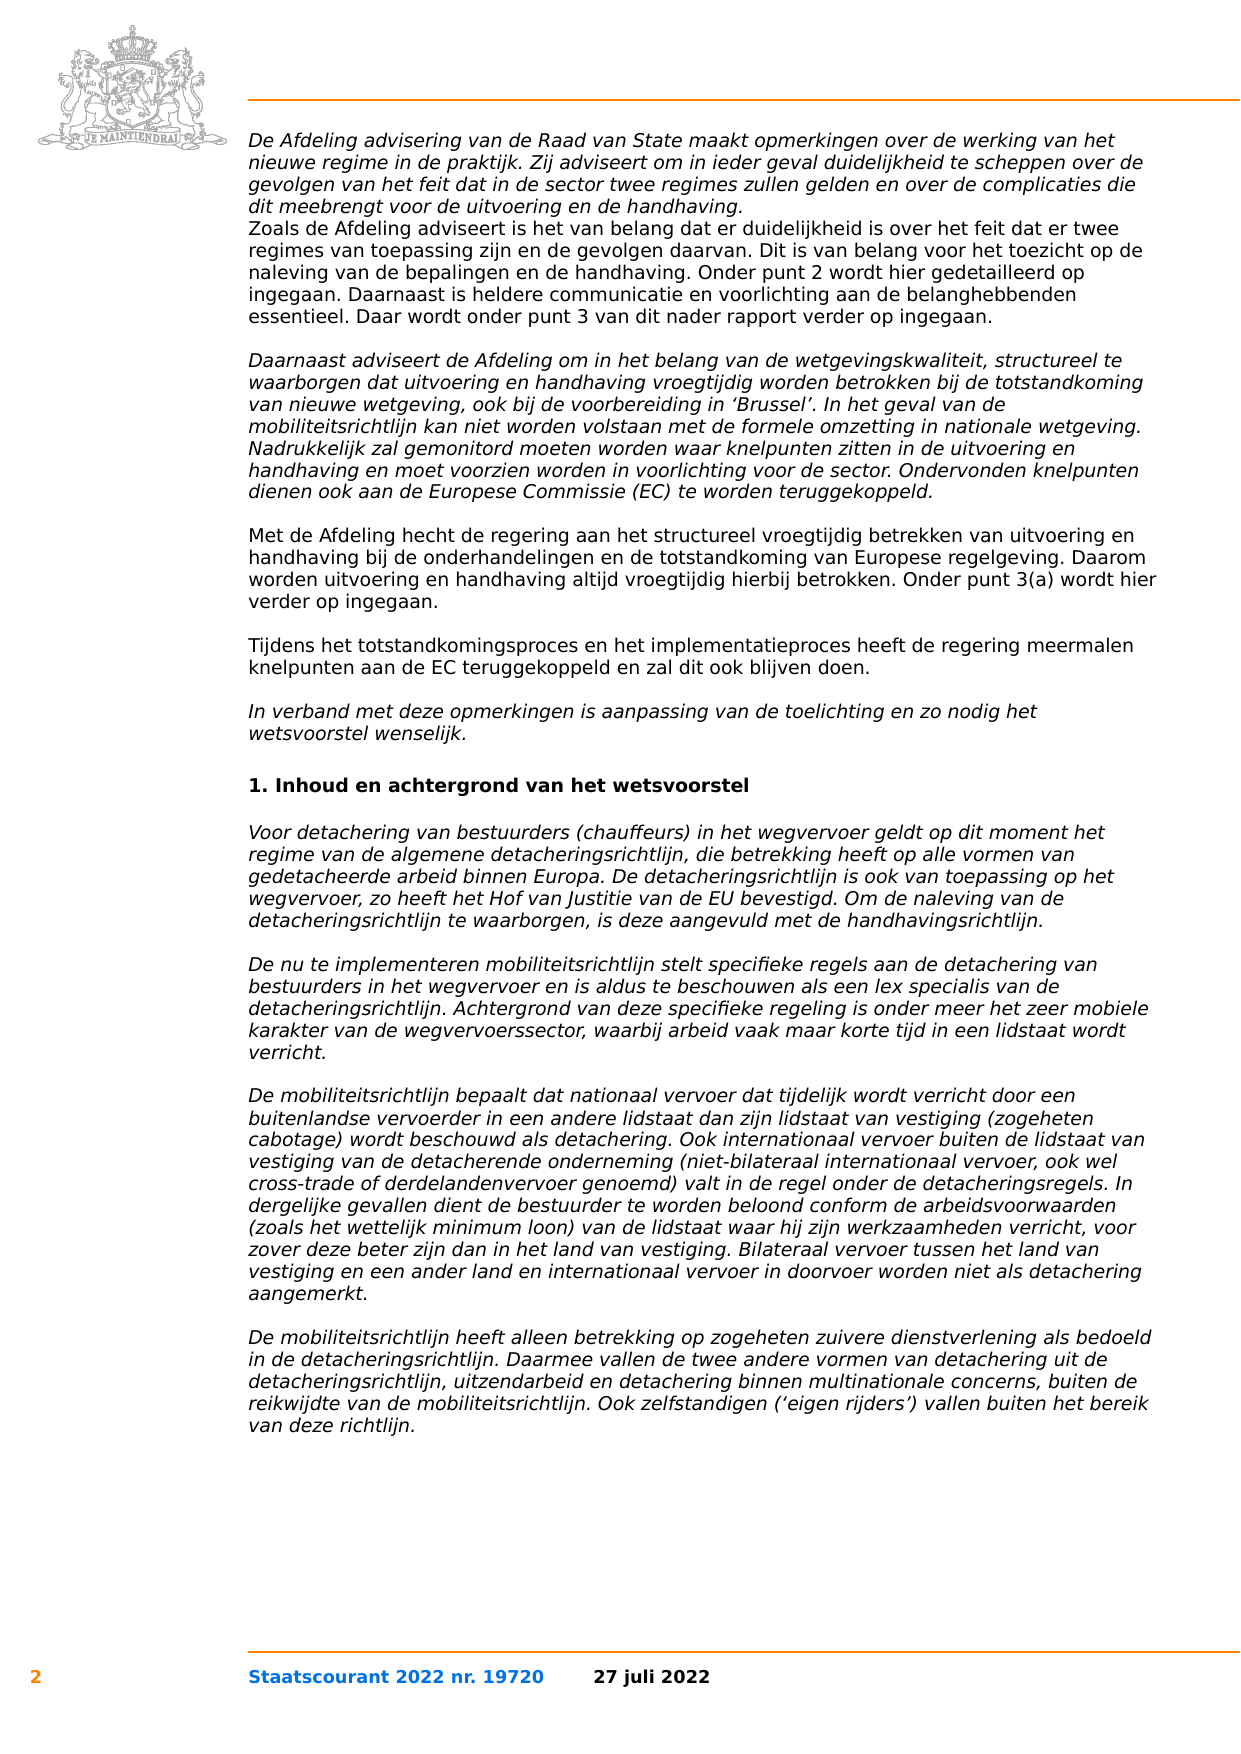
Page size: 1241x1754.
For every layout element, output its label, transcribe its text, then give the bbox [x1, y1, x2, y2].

text Zoals de Afdeling adviseert is het van belang dat er duidelijkheid is over het feit dat er twee regimes van toepassing zijn en de gevolgen daarvan. Dit is van belang voor het toezicht op de naleving van de bepalingen en de handhaving. Onder punt 2 wordt hier gedetailleerd op ingegaan. Daarnaast is heldere communicatie en voorlichting aan de belanghebbenden essentieel. Daar wordt onder punt 3 van dit nader rapport verder op ingegaan. [248, 218, 1163, 328]
text De mobiliteitsrichtlijn heeft alleen betrekking op zogeheten zuivere dienstverlening als bedoeld in de detacheringsrichtlijn. Daarmee vallen de twee andere vormen van detachering uit de detacheringsrichtlijn, uitzendarbeid en detachering binnen multinationale concerns, buiten de reikwijdte van de mobiliteitsrichtlijn. Ook zelfstandigen (‘eigen rijders’) vallen buiten het bereik van deze richtlijn. [248, 1327, 1163, 1437]
picture [38, 25, 227, 150]
text Tijdens het totstandkomingsproces en het implementatieproces heeft de regering meermalen knelpunten aan de EC teruggekoppeld en zal dit ook blijven doen. [248, 635, 1163, 679]
text De nu te implementeren mobiliteitsrichtlijn stelt specifieke regels aan de detachering van bestuurders in het wegvervoer en is aldus te beschouwen als een lex specialis van de detacheringsrichtlijn. Achtergrond van deze specifieke regeling is onder meer het zeer mobiele karakter van de wegvervoerssector, waarbij arbeid vaak maar korte tijd in een lidstaat wordt verricht. [248, 954, 1163, 1063]
subtitle 1. Inhoud en achtergrond van het wetsvoorstel [248, 775, 1163, 797]
text Met de Afdeling hecht de regering aan het structureel vroegtijdig betrekken van uitvoering en handhaving bij de onderhandelingen en de totstandkoming van Europese regelgeving. Daarom worden uitvoering en handhaving altijd vroegtijdig hierbij betrokken. Onder punt 3(a) wordt hier verder op ingegaan. [248, 525, 1163, 613]
text Daarnaast adviseert de Afdeling om in het belang van de wetgevingskwaliteit, structureel te waarborgen dat uitvoering en handhaving vroegtijdig worden betrokken bij de totstandkoming van nieuwe wetgeving, ook bij de voorbereiding in ‘Brussel’. In het geval van de mobiliteitsrichtlijn kan niet worden volstaan met de formele omzetting in nationale wetgeving. Nadrukkelijk zal gemonitord moeten worden waar knelpunten zitten in de uitvoering en handhaving en moet voorzien worden in voorlichting voor de sector. Ondervonden knelpunten dienen ook aan de Europese Commissie (EC) te worden teruggekoppeld. [248, 349, 1163, 503]
text De mobiliteitsrichtlijn bepaalt dat nationaal vervoer dat tijdelijk wordt verricht door een buitenlandse vervoerder in een andere lidstaat dan zijn lidstaat van vestiging (zogeheten cabotage) wordt beschouwd als detachering. Ook internationaal vervoer buiten de lidstaat van vestiging van de detacherende onderneming (niet-bilateraal internationaal vervoer, ook wel cross-trade of derdelandenvervoer genoemd) valt in de regel onder de detacheringsregels. In dergelijke gevallen dient de bestuurder te worden beloond conform de arbeidsvoorwaarden (zoals het wettelijk minimum loon) van de lidstaat waar hij zijn werkzaamheden verricht, voor zover deze beter zijn dan in het land van vestiging. Bilateraal vervoer tussen het land van vestiging en een ander land en internationaal vervoer in doorvoer worden niet als detachering aangemerkt. [248, 1085, 1163, 1305]
text De Afdeling advisering van de Raad van State maakt opmerkingen over de werking van het nieuwe regime in de praktijk. Zij adviseert om in ieder geval duidelijkheid te scheppen over de gevolgen van het feit dat in de sector twee regimes zullen gelden en over de complicaties die dit meebrengt voor de uitvoering en de handhaving. [248, 130, 1163, 218]
text Voor detachering van bestuurders (chauffeurs) in het wegvervoer geldt op dit moment het regime van de algemene detacheringsrichtlijn, die betrekking heeft op alle vormen van gedetacheerde arbeid binnen Europa. De detacheringsrichtlijn is ook van toepassing op het wegvervoer, zo heeft het Hof van Justitie van de EU bevestigd. Om de naleving van de detacheringsrichtlijn te waarborgen, is deze aangevuld met de handhavingsrichtlijn. [248, 822, 1163, 932]
text In verband met deze opmerkingen is aanpassing van de toelichting en zo nodig het wetsvoorstel wenselijk. [248, 701, 1163, 745]
